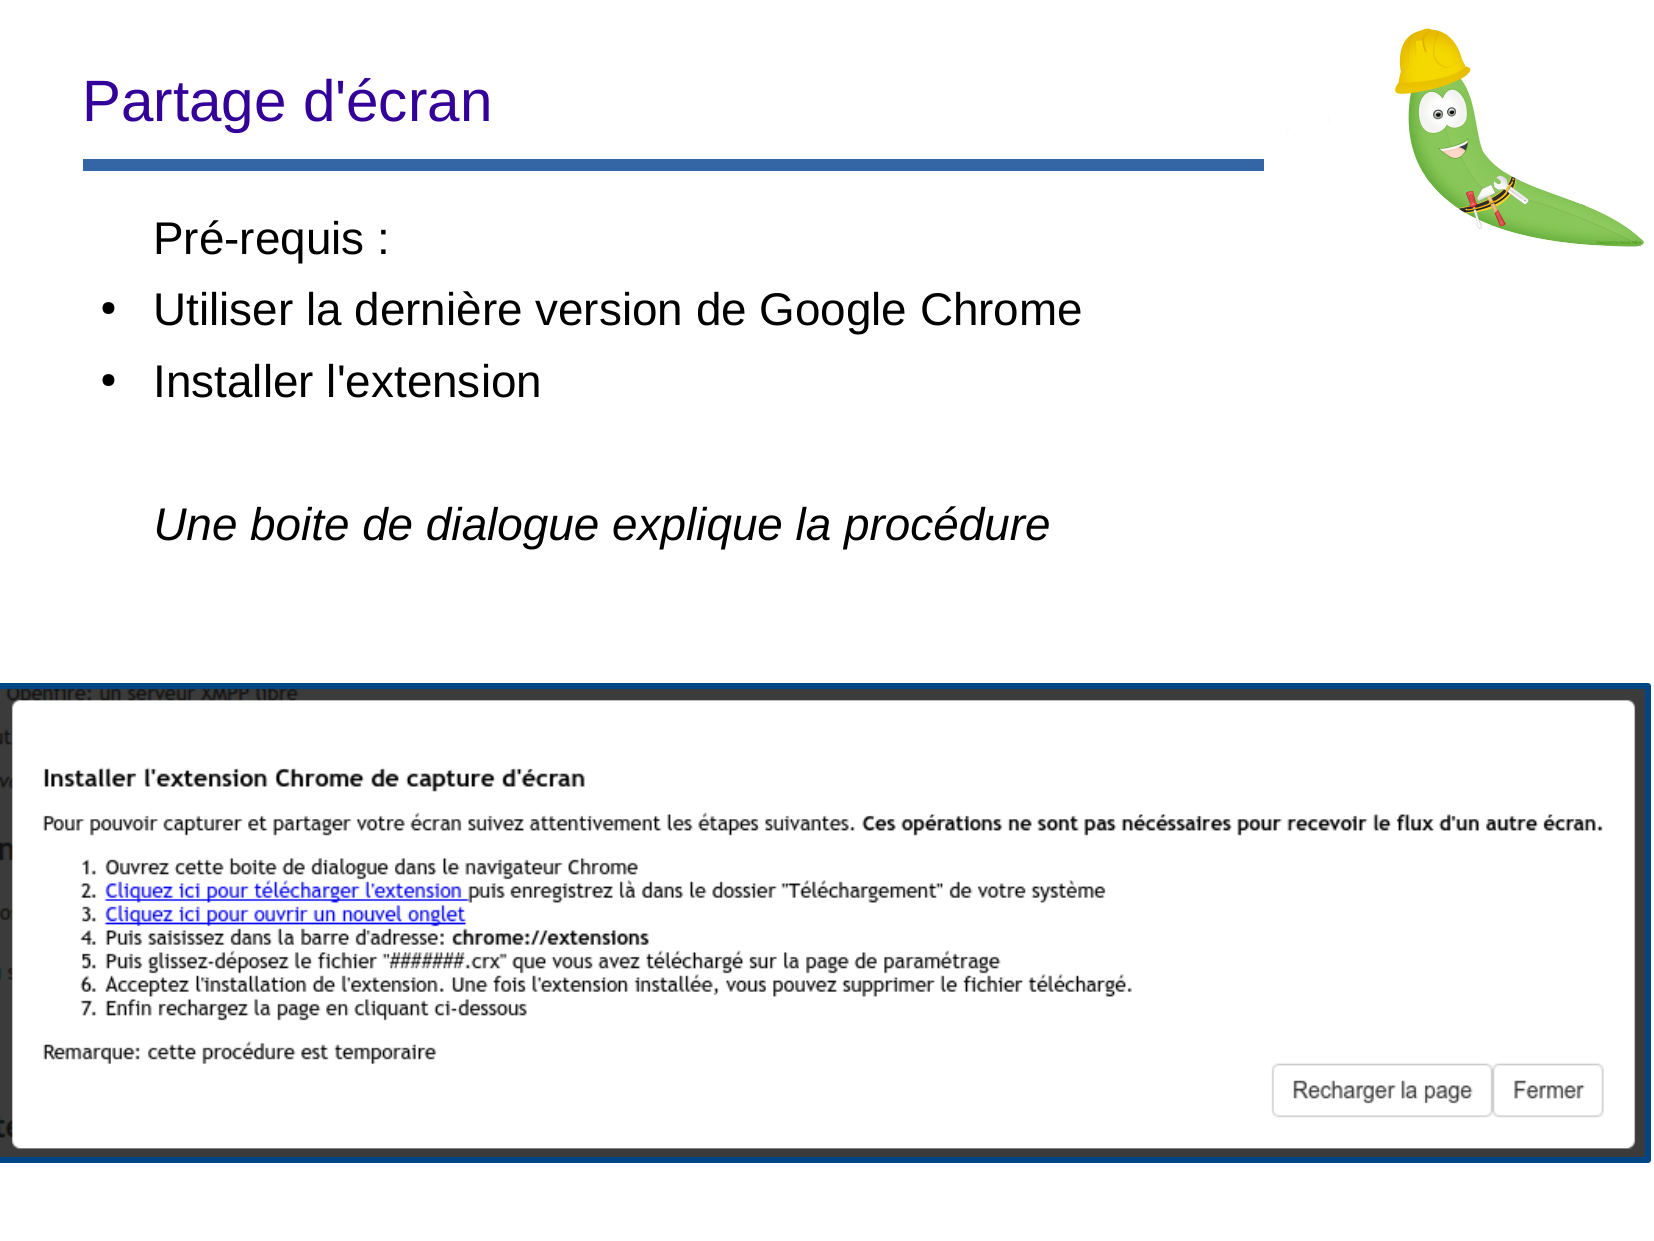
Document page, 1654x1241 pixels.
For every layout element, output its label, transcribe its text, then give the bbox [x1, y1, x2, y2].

list Pré-requis : Utiliser la dernière version de Google Chrome Installer l'extension Une boite de dialogue explique la procédure [82, 212, 1571, 683]
title Partage d'écran [82, 49, 1264, 154]
picture [1286, 23, 1647, 248]
picture [0, 688, 1646, 1158]
